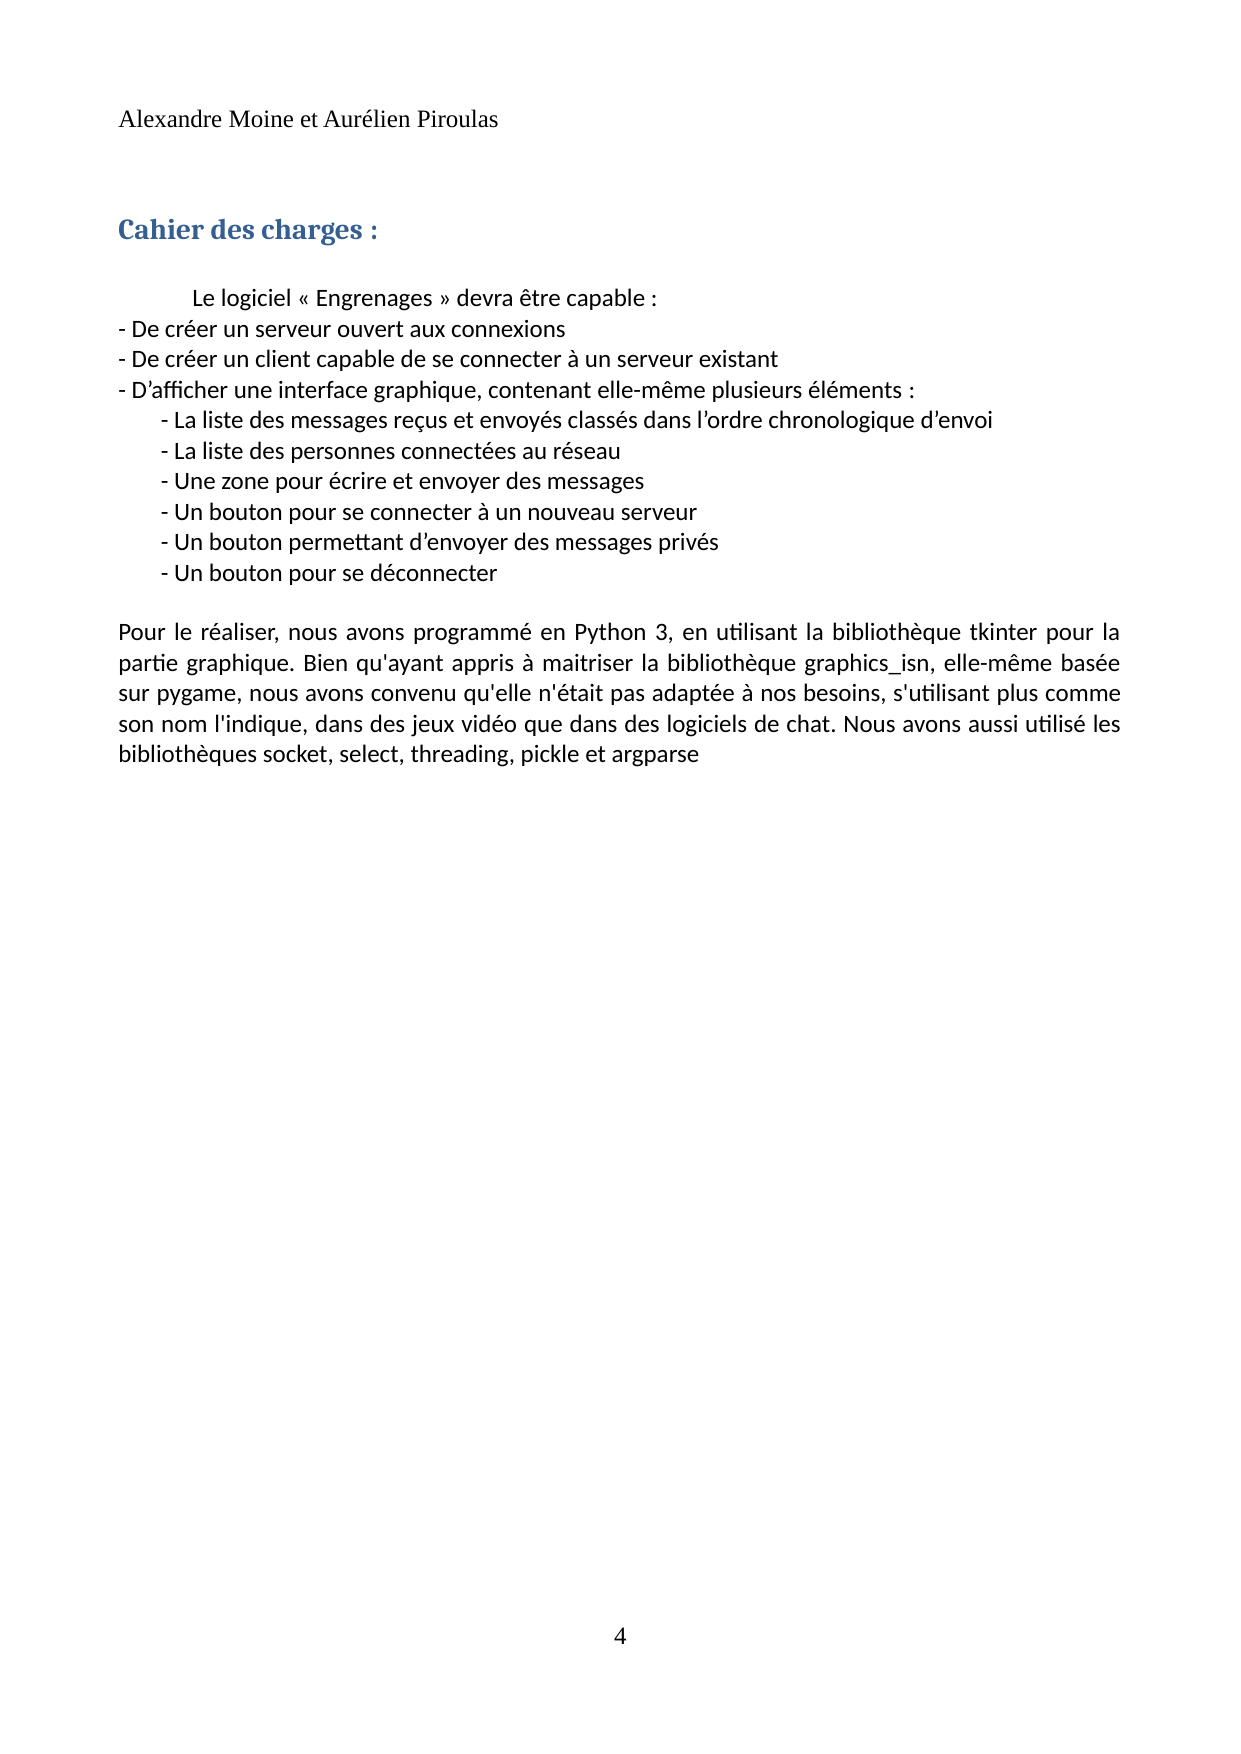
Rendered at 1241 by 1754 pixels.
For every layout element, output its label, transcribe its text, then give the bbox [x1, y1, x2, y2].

text Pour le réaliser, nous avons programmé en Python 3, en utilisant la bibliothèque tkinter pour la partie graphique. Bien qu'ayant appris à maitriser la bibliothèque graphics_isn, elle-même basée sur pygame, nous avons convenu qu'elle n'était pas adaptée à nos besoins, s'utilisant plus comme son nom l'indique, dans des jeux vidéo que dans des logiciels de chat. Nous avons aussi utilisé les bibliothèques socket, select, threading, pickle et argparse [118, 616, 1122, 769]
text - Un bouton permettant d’envoyer des messages privés [118, 526, 1122, 557]
text - La liste des messages reçus et envoyés classés dans l’ordre chronologique d’envoi [118, 404, 1122, 435]
text - La liste des personnes connectées au réseau [118, 435, 1122, 465]
text Le logiciel « Engrenages » devra être capable : [118, 282, 1122, 313]
text - De créer un serveur ouvert aux connexions [118, 313, 1122, 343]
text - Un bouton pour se déconnecter [118, 557, 1122, 587]
text - Une zone pour écrire et envoyer des messages [118, 465, 1122, 496]
subtitle Cahier des charges : [118, 213, 1122, 247]
text - De créer un client capable de se connecter à un serveur existant [118, 343, 1122, 374]
text - D’afficher une interface graphique, contenant elle-même plusieurs éléments : [118, 374, 1122, 404]
text - Un bouton pour se connecter à un nouveau serveur [118, 496, 1122, 526]
